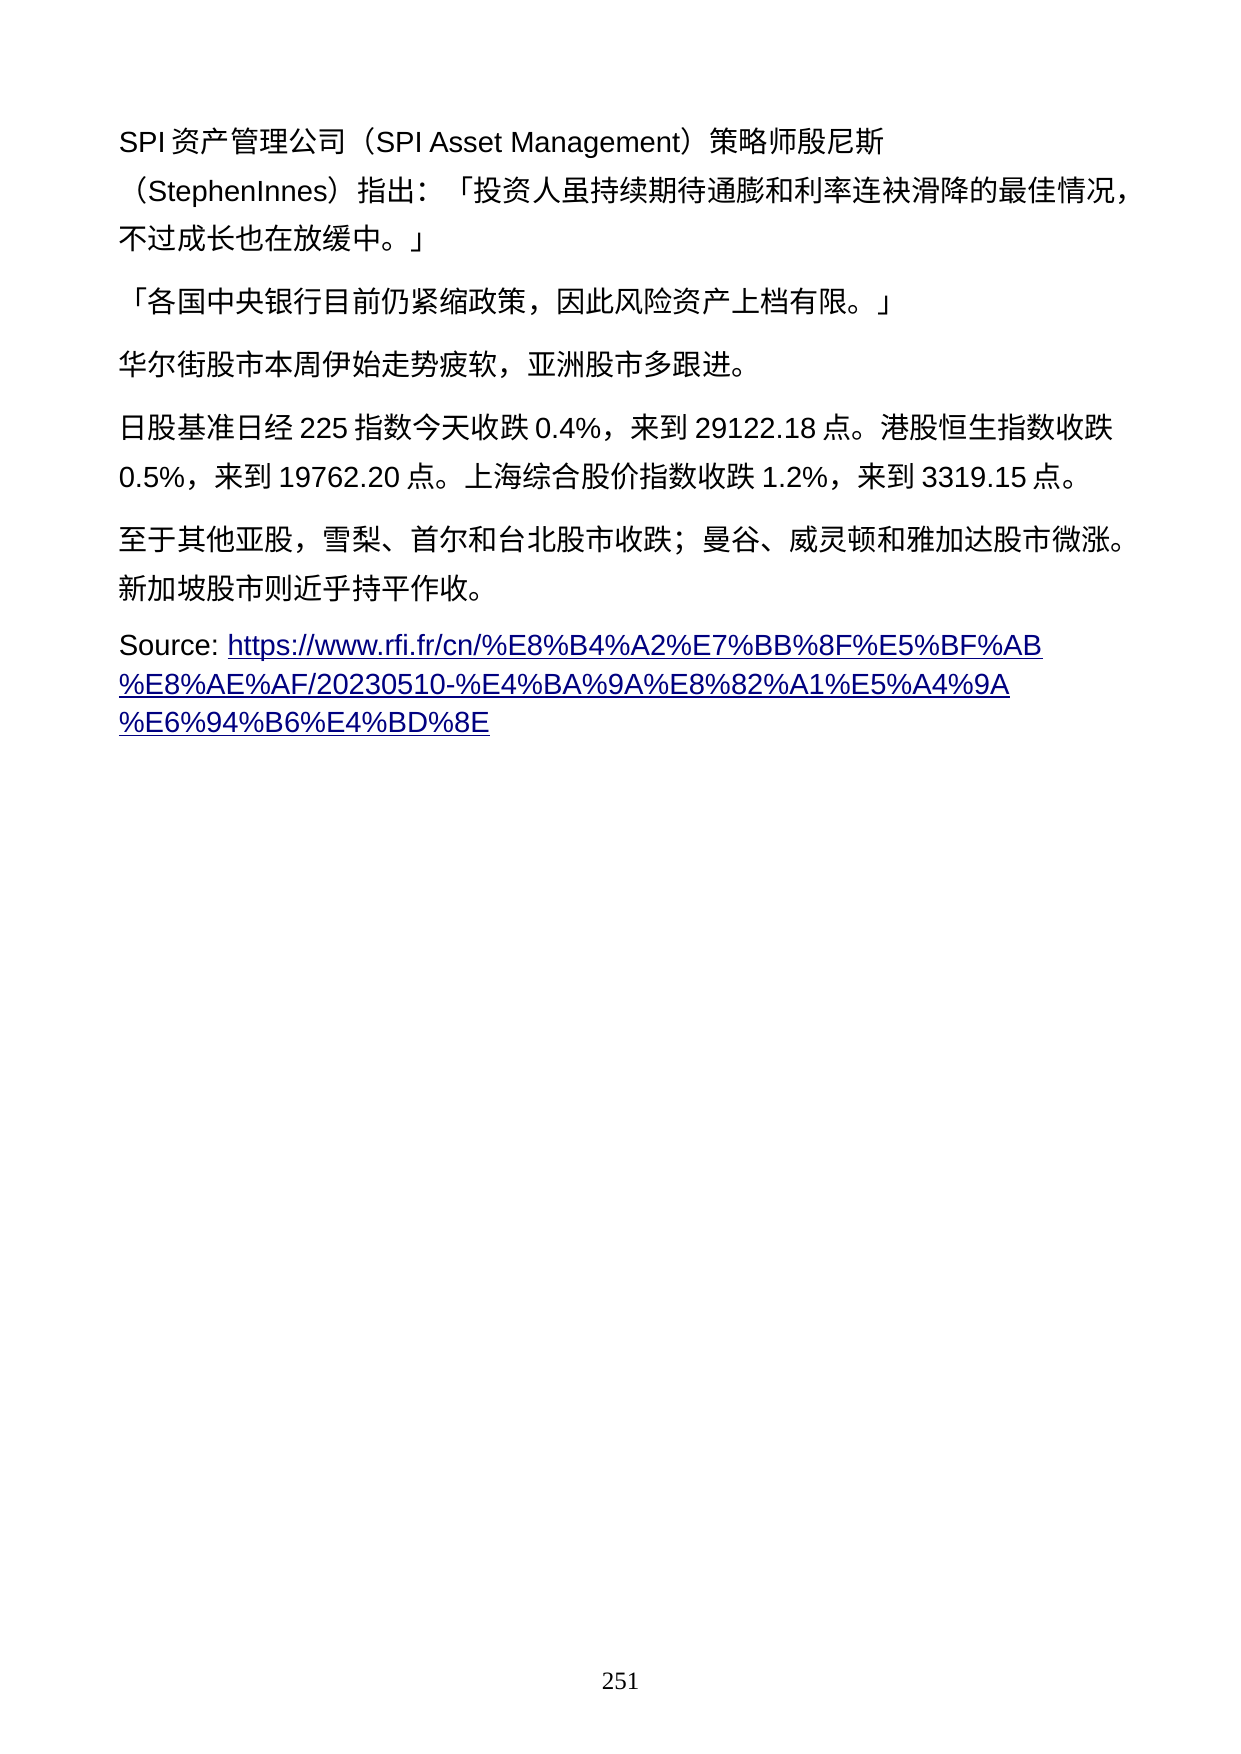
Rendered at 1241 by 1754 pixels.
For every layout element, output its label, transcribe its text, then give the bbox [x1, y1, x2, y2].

text 至于其他亚股，雪梨、首尔和台北股市收跌；曼谷、威灵顿和雅加达股市微涨。新加坡股市则近乎持平作收。 [118, 517, 1122, 607]
text SPI资产管理公司（SPI Asset Management）策略师殷尼斯（StephenInnes）指出：「投资人虽持续期待通膨和利率连袂滑降的最佳情况，不过成长也在放缓中。」 [118, 118, 1122, 258]
text 「各国中央银行目前仍紧缩政策，因此风险资产上档有限。」 [118, 279, 1122, 321]
text Source: https://www.rfi.fr/cn/%E8%B4%A2%E7%BB%8F%E5%BF%AB%E8%AE%AF/20230510-%E4%BA%9A%E8%82%A1%E5%A4%9A%E6%94%B6%E4%BD%8E [118, 628, 1122, 739]
text 日股基准日经225指数今天收跌0.4%，来到29122.18点。港股恒生指数收跌0.5%，来到19762.20点。上海综合股价指数收跌1.2%，来到3319.15点。 [118, 405, 1122, 496]
text 华尔街股市本周伊始走势疲软，亚洲股市多跟进。 [118, 342, 1122, 384]
